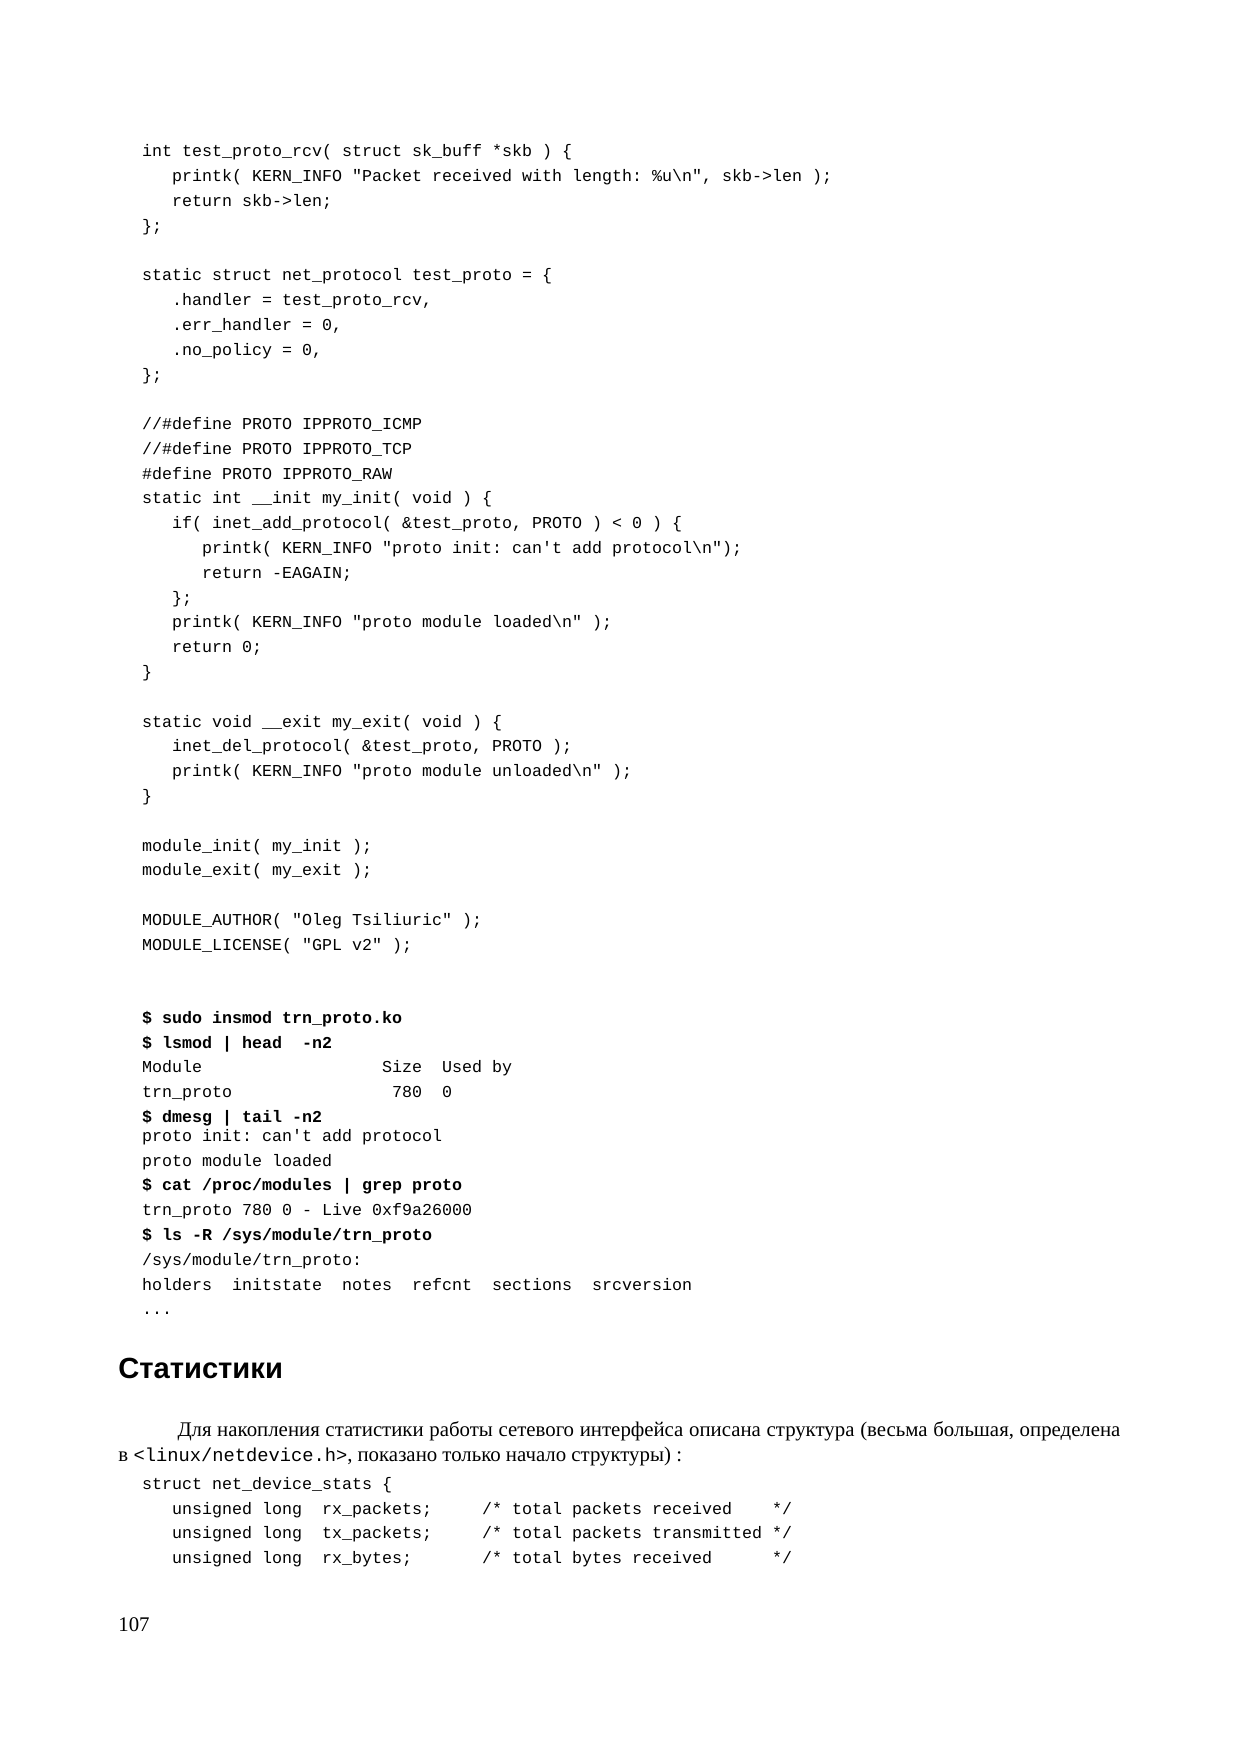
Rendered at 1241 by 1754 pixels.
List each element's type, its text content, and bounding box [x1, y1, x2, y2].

text holders initstate notes refcnt sections srcversion [142, 1276, 1122, 1295]
text static void __exit my_exit( void ) { [142, 713, 1122, 732]
text $ sudo insmod trn_proto.ko [142, 1009, 1122, 1028]
text return 0; [142, 639, 1122, 658]
text //#define PROTO IPPROTO_TCP [142, 440, 1122, 459]
text printk( KERN_INFO "proto init: can't add protocol\n"); [142, 539, 1122, 558]
text $ ls -R /sys/module/trn_proto [142, 1227, 1122, 1245]
text module_init( my_init ); [142, 837, 1122, 856]
text trn_proto 780 0 - Live 0xf9a26000 [142, 1202, 1122, 1221]
text unsigned long rx_bytes; /* total bytes received */ [142, 1550, 1122, 1569]
text ... [142, 1301, 1122, 1320]
text if( inet_add_protocol( &test_proto, PROTO ) < 0 ) { [142, 515, 1122, 534]
text $ dmesg | tail -n2 proto init: can't add protocol [142, 1108, 1122, 1146]
text printk( KERN_INFO "proto module loaded\n" ); [142, 614, 1122, 633]
text static struct net_protocol test_proto = { [142, 267, 1122, 286]
text unsigned long rx_packets; /* total packets received */ [142, 1500, 1122, 1519]
text #define PROTO IPPROTO_RAW [142, 465, 1122, 484]
text return skb->len; [142, 192, 1122, 211]
text }; [142, 589, 1122, 608]
text unsigned long tx_packets; /* total packets transmitted */ [142, 1525, 1122, 1544]
text //#define PROTO IPPROTO_ICMP [142, 416, 1122, 434]
text printk( KERN_INFO "Packet received with length: %u\n", skb->len ); [142, 168, 1122, 187]
text struct net_device_stats { [142, 1475, 1122, 1494]
text Module Size Used by [142, 1059, 1122, 1078]
text int test_proto_rcv( struct sk_buff *skb ) { [142, 143, 1122, 162]
text } [142, 663, 1122, 682]
text } [142, 787, 1122, 806]
text /sys/module/trn_proto: [142, 1251, 1122, 1270]
text inet_del_protocol( &test_proto, PROTO ); [142, 738, 1122, 757]
subtitle Статистики [118, 1351, 1122, 1384]
text module_exit( my_exit ); [142, 862, 1122, 881]
text static int __init my_init( void ) { [142, 490, 1122, 509]
text }; [142, 217, 1122, 236]
text }; [142, 366, 1122, 385]
text trn_proto 780 0 [142, 1084, 1122, 1103]
text .err_handler = 0, [142, 316, 1122, 335]
text MODULE_AUTHOR( "Oleg Tsiliuric" ); [142, 911, 1122, 930]
text .handler = test_proto_rcv, [142, 292, 1122, 311]
text return -EAGAIN; [142, 564, 1122, 583]
text .no_policy = 0, [142, 341, 1122, 360]
text Для накопления статистики работы сетевого интерфейса описана структура (весьма большая, определена в <linux/netdevice.h>, показано только начало структуры) : [118, 1417, 1122, 1467]
text proto module loaded [142, 1152, 1122, 1171]
text printk( KERN_INFO "proto module unloaded\n" ); [142, 763, 1122, 782]
text $ cat /proc/modules | grep proto [142, 1177, 1122, 1196]
text $ lsmod | head -n2 [142, 1034, 1122, 1053]
text MODULE_LICENSE( "GPL v2" ); [142, 936, 1122, 955]
